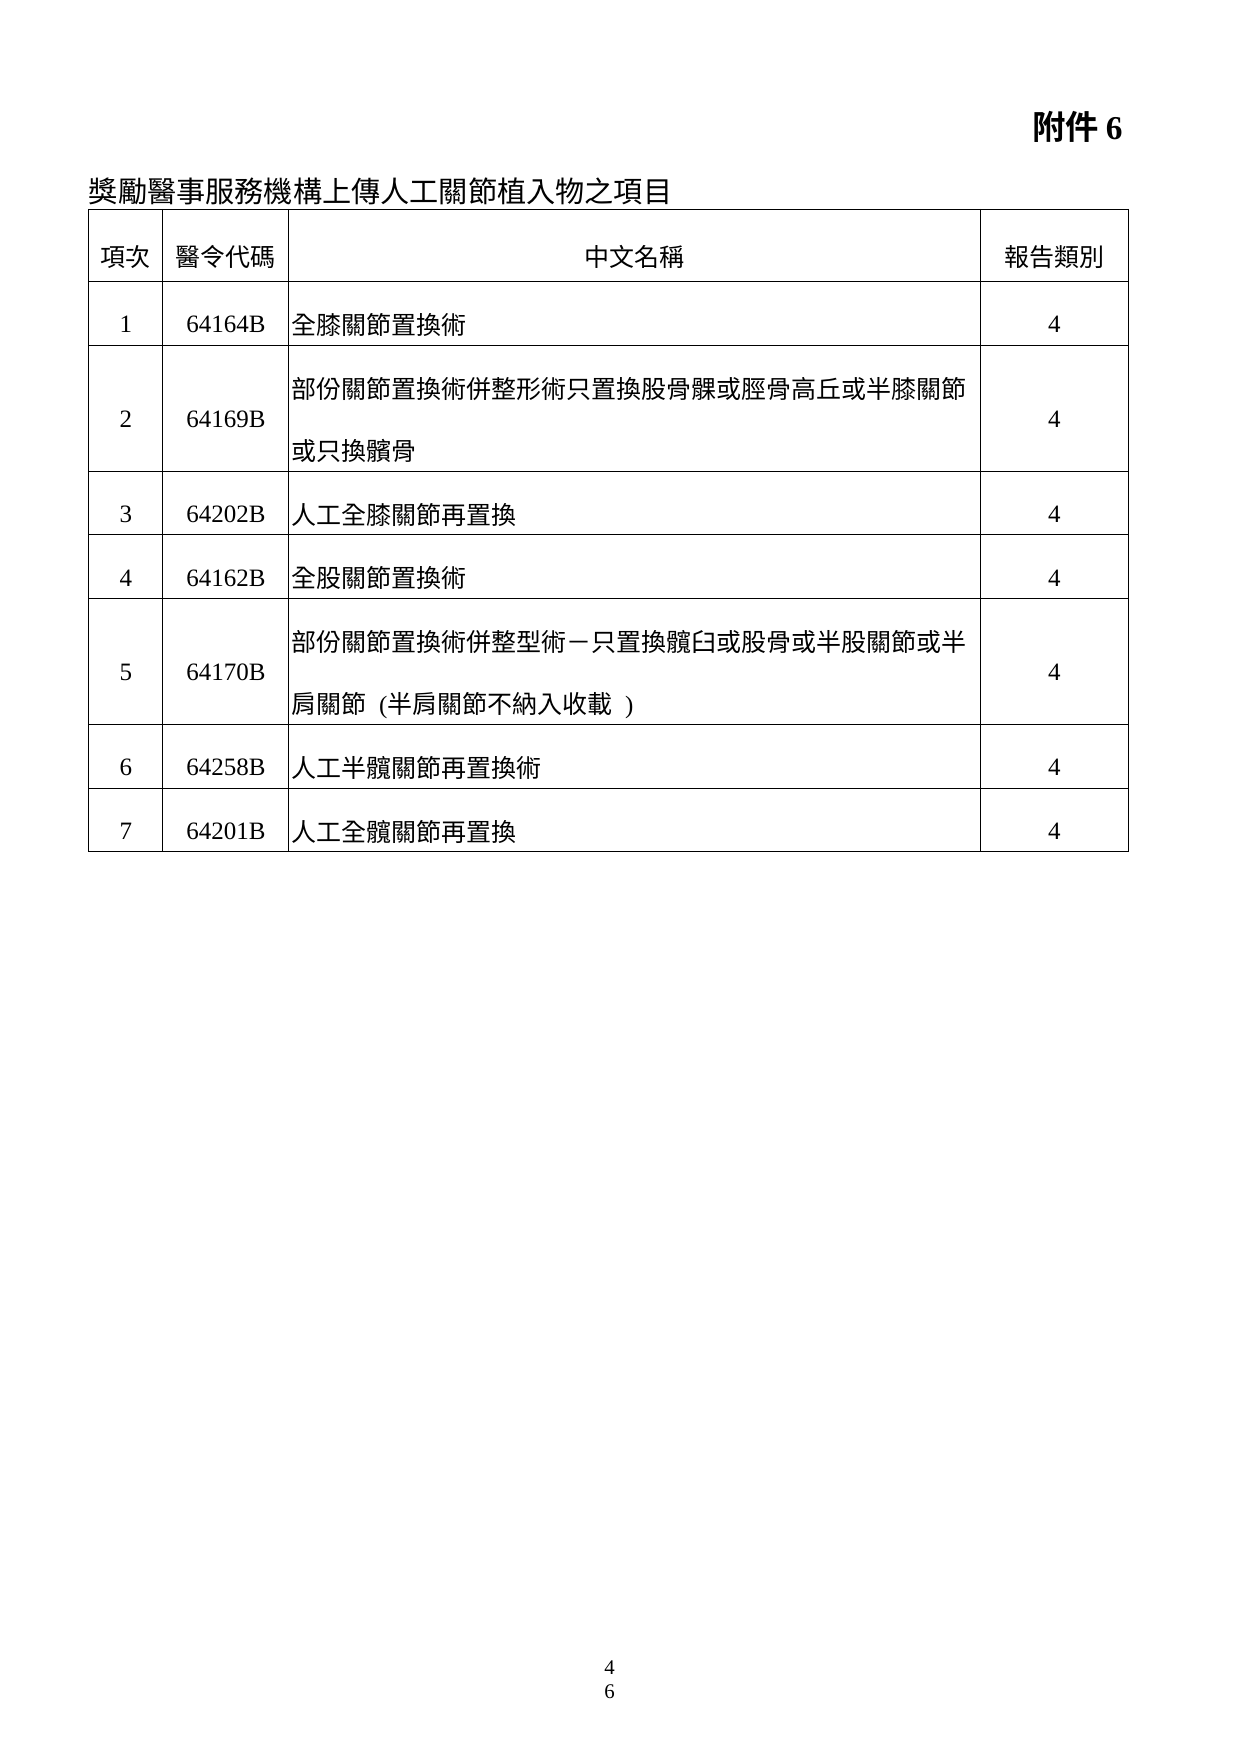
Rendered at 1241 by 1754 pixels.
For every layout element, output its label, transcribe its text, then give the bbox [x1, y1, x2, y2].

table_cell 4 [981, 725, 1128, 787]
table_cell 4 [981, 346, 1128, 471]
text 附件6 [89, 84, 1122, 146]
table_header 項次 [89, 210, 162, 281]
table_cell 人工半髖關節再置換術 [289, 725, 980, 787]
table_cell 4 [981, 472, 1128, 534]
table_cell 部份關節置換術併整形術只置換股骨髁或脛骨高丘或半膝關節或只換髕骨 [289, 346, 980, 471]
table_header 中文名稱 [289, 210, 980, 281]
table_cell 1 [89, 282, 162, 345]
table_cell 4 [981, 789, 1128, 851]
table_cell 全膝關節置換術 [289, 282, 980, 345]
table_cell 64202B [163, 472, 288, 534]
table_cell 3 [89, 472, 162, 534]
table_header 報告類別 [981, 210, 1128, 281]
table_cell 4 [981, 282, 1128, 345]
table_cell 部份關節置換術併整型術－只置換髖臼或股骨或半股關節或半肩關節 (半肩關節不納入收載 ) [289, 599, 980, 724]
table_cell 64164B [163, 282, 288, 345]
table_cell 2 [89, 346, 162, 471]
table_cell 6 [89, 725, 162, 787]
table_cell 人工全膝關節再置換 [289, 472, 980, 534]
table_cell 7 [89, 789, 162, 851]
table_cell 64201B [163, 789, 288, 851]
table_cell 人工全髖關節再置換 [289, 789, 980, 851]
table_cell 5 [89, 599, 162, 724]
table_cell 64169B [163, 346, 288, 471]
table_cell 4 [981, 599, 1128, 724]
table_cell 64170B [163, 599, 288, 724]
table_cell 4 [981, 535, 1128, 598]
text 獎勵醫事服務機構上傳人工關節植入物之項目 [89, 146, 1122, 209]
table_cell 全股關節置換術 [289, 535, 980, 598]
table_cell 4 [89, 535, 162, 598]
table_cell 64258B [163, 725, 288, 787]
table_header 醫令代碼 [163, 210, 288, 281]
table_cell 64162B [163, 535, 288, 598]
